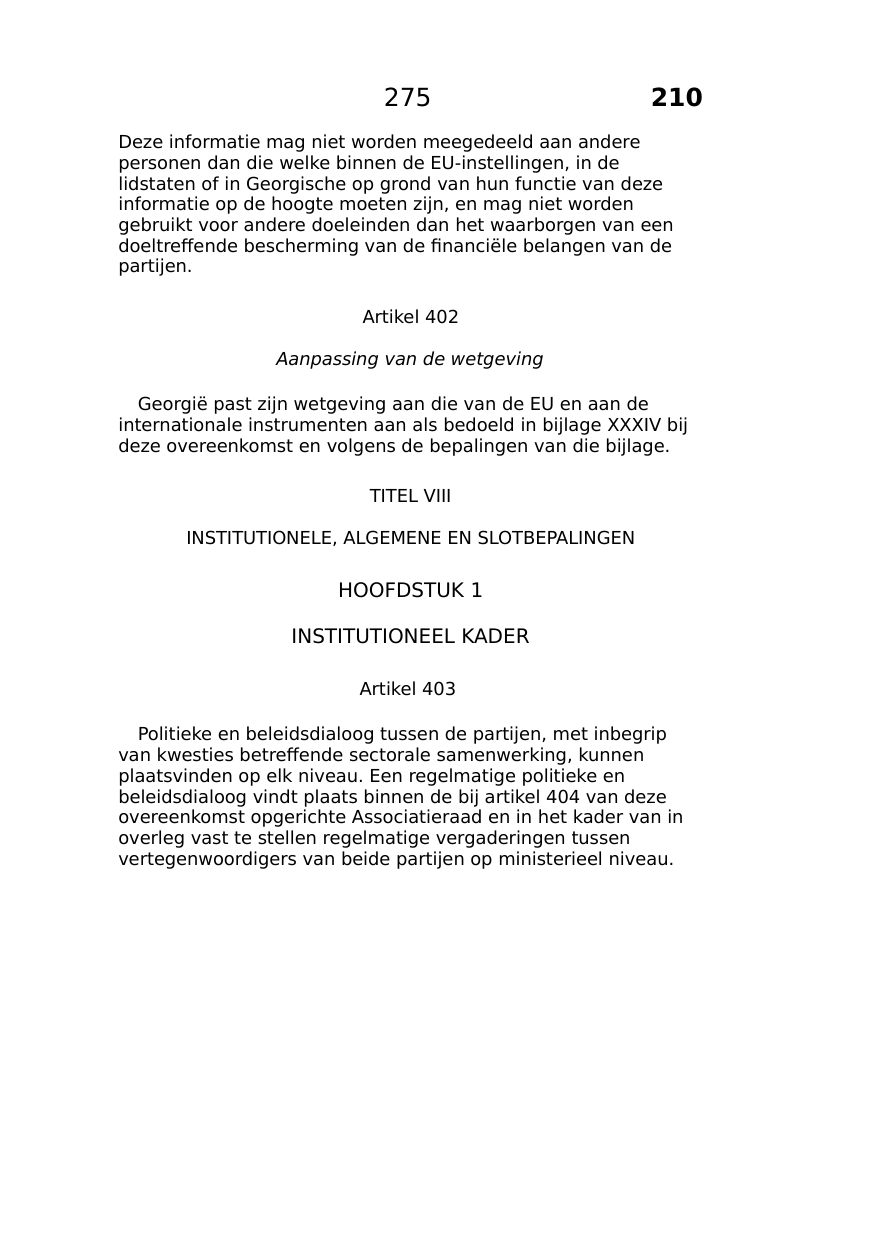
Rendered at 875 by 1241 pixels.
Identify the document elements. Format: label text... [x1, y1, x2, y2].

subtitle HOOFDSTUK 1 INSTITUTIONEEL KADER [118, 578, 703, 648]
subtitle Artikel 403 [118, 678, 703, 699]
subtitle Artikel 402 Aanpassing van de wetgeving [118, 307, 703, 369]
text Politieke en beleidsdialoog tussen de partijen, met inbegrip van kwesties betreffende sectorale samenwerking, kunnen plaatsvinden op elk niveau. Een regelmatige politieke en beleidsdialoog vindt plaats binnen de bij artikel 404 van deze overeenkomst opgerichte Associatieraad en in het kader van in overleg vast te stellen regelmatige vergaderingen tussen vertegenwoordigers van beide partijen op ministerieel niveau. [118, 724, 703, 869]
text Deze informatie mag niet worden meegedeeld aan andere personen dan die welke binnen de EU-instellingen, in de lidstaten of in Georgische op grond van hun functie van deze informatie op de hoogte moeten zijn, en mag niet worden gebruikt voor andere doeleinden dan het waarborgen van een doeltreffende bescherming van de financiële belangen van de partijen. [118, 132, 703, 277]
subtitle TITEL VIII INSTITUTIONELE, ALGEMENE EN SLOTBEPALINGEN [118, 486, 703, 548]
text Georgië past zijn wetgeving aan die van de EU en aan de internationale instrumenten aan als bedoeld in bijlage XXXIV bij deze overeenkomst en volgens de bepalingen van die bijlage. [118, 394, 703, 456]
